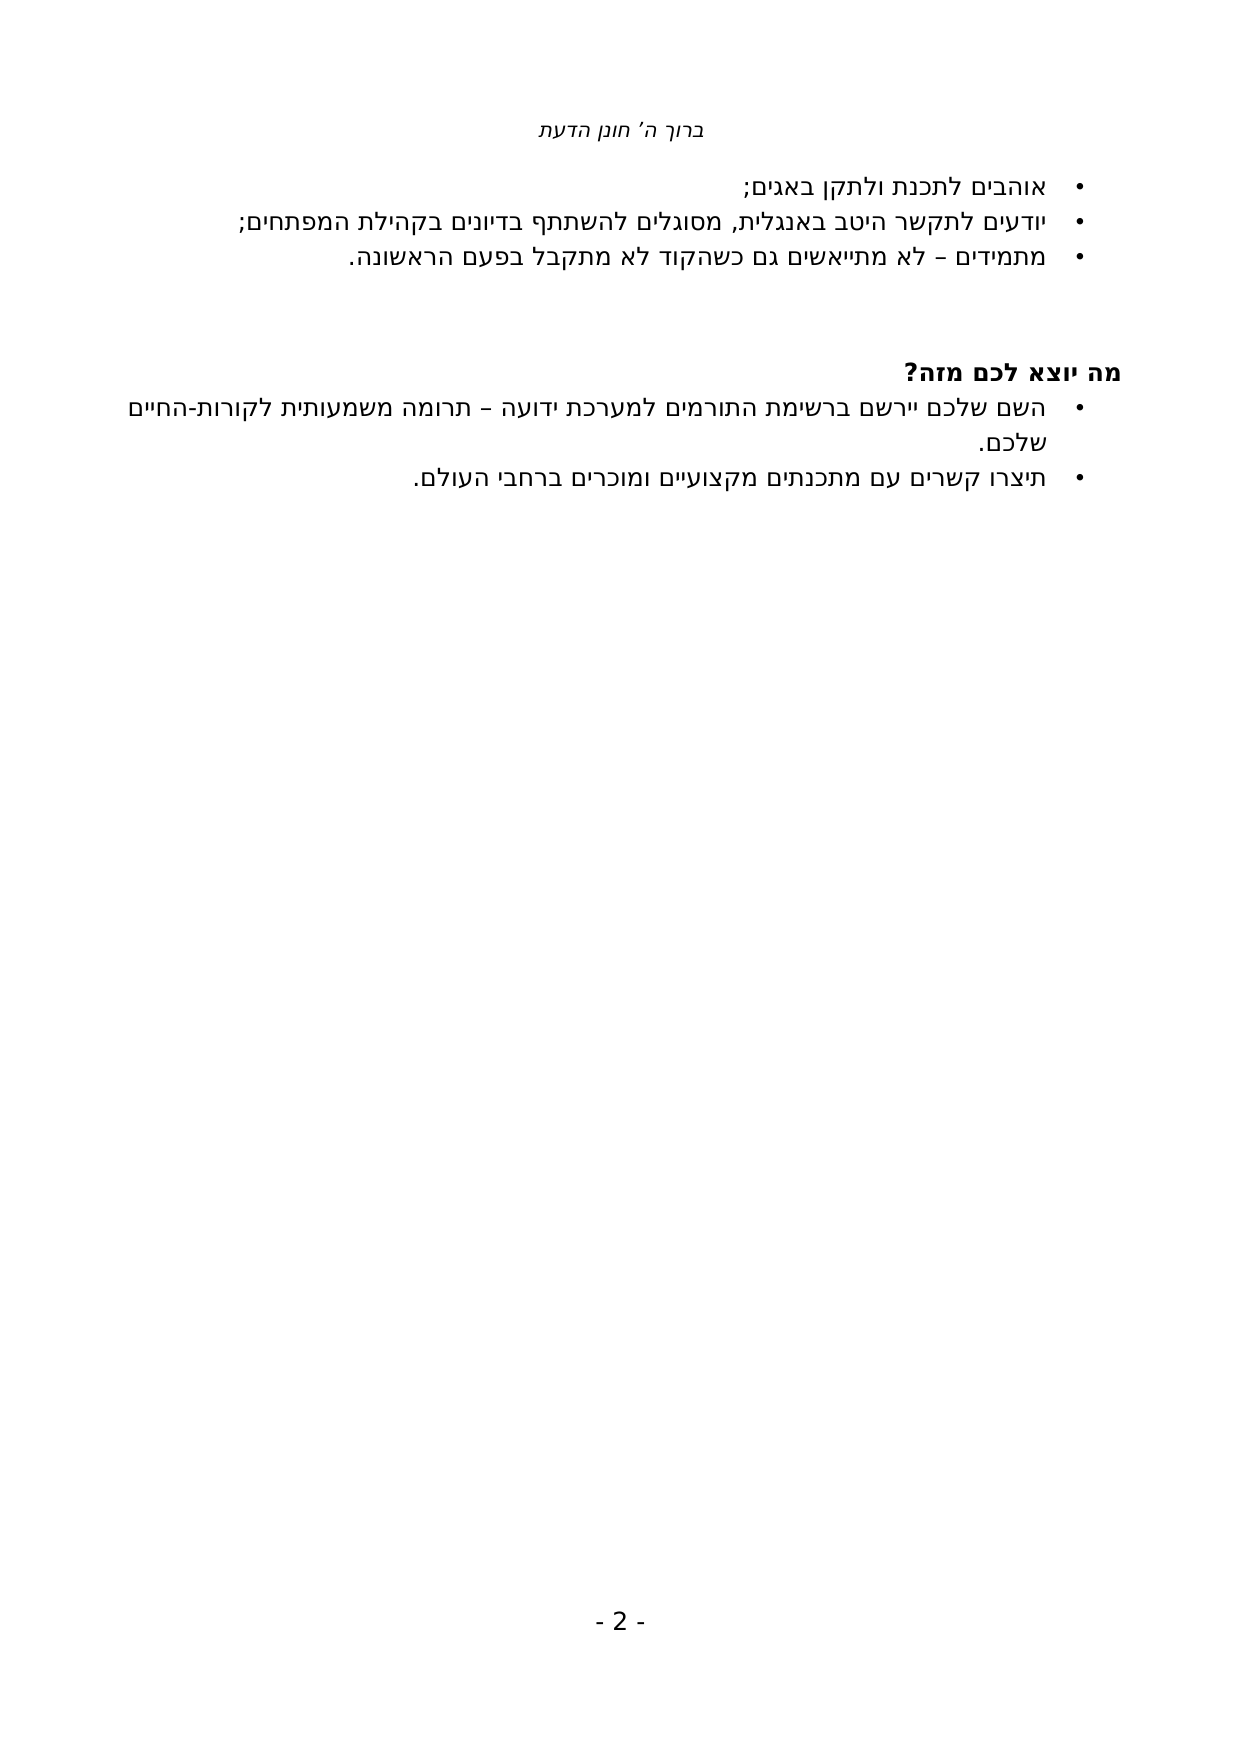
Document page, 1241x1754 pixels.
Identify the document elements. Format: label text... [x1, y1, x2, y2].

list מתמידים – לא מתייאשים גם כשהקוד לא מתקבל בפעם הראשונה. [118, 242, 1084, 271]
list השם שלכם יירשם ברשימת התורמים למערכת ידועה – תרומה משמעותית לקורות-החיים שלכם. [118, 393, 1084, 458]
list אוהבים לתכנת ולתקן באגים; [118, 172, 1084, 201]
list תיצרו קשרים עם מתכנתים מקצועיים ומוכרים ברחבי העולם. [118, 463, 1084, 493]
text מה יוצא לכם מזה? [118, 358, 1122, 388]
list יודעים לתקשר היטב באנגלית, מסוגלים להשתתף בדיונים בקהילת המפתחים; [118, 207, 1084, 236]
